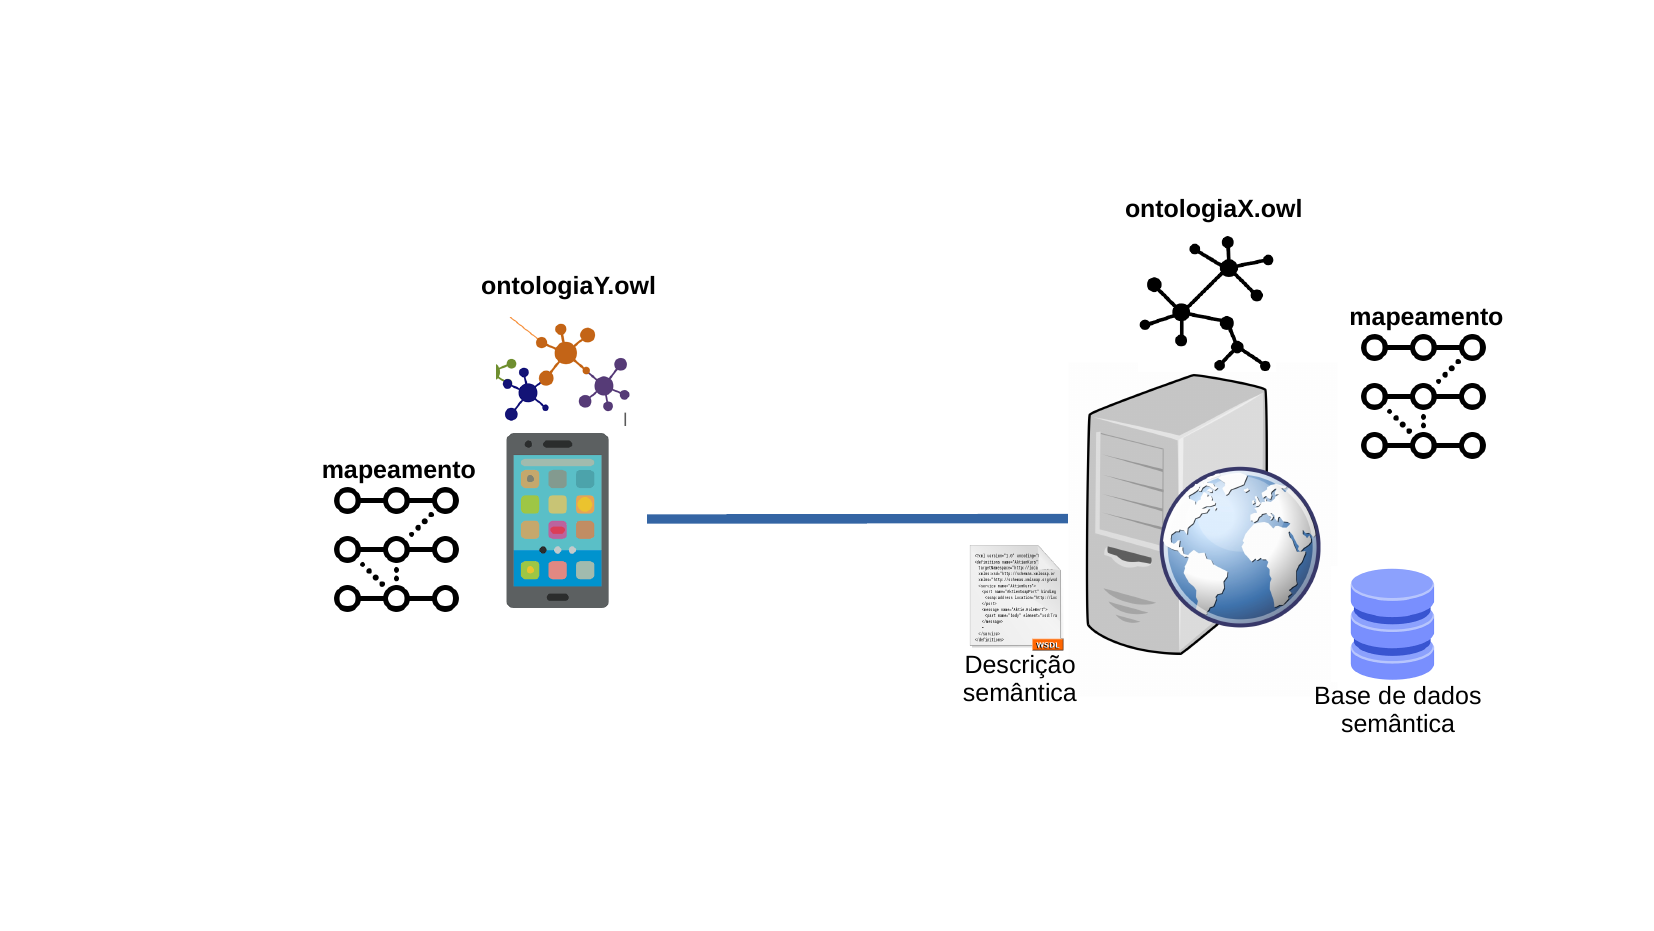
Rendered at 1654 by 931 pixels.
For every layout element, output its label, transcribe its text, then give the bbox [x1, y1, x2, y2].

picture [496, 317, 635, 426]
text_box mapeamento [307, 448, 532, 492]
text_box mapeamento [1334, 295, 1560, 339]
picture [1068, 236, 1512, 697]
text_box Descrição semântica [918, 643, 1123, 715]
picture [968, 543, 1065, 643]
text_box ontologiaX.owl [1110, 187, 1335, 231]
text_box ontologiaY.owl [466, 264, 691, 308]
text_box Base de dados semântica [1296, 674, 1501, 745]
picture [307, 433, 647, 638]
